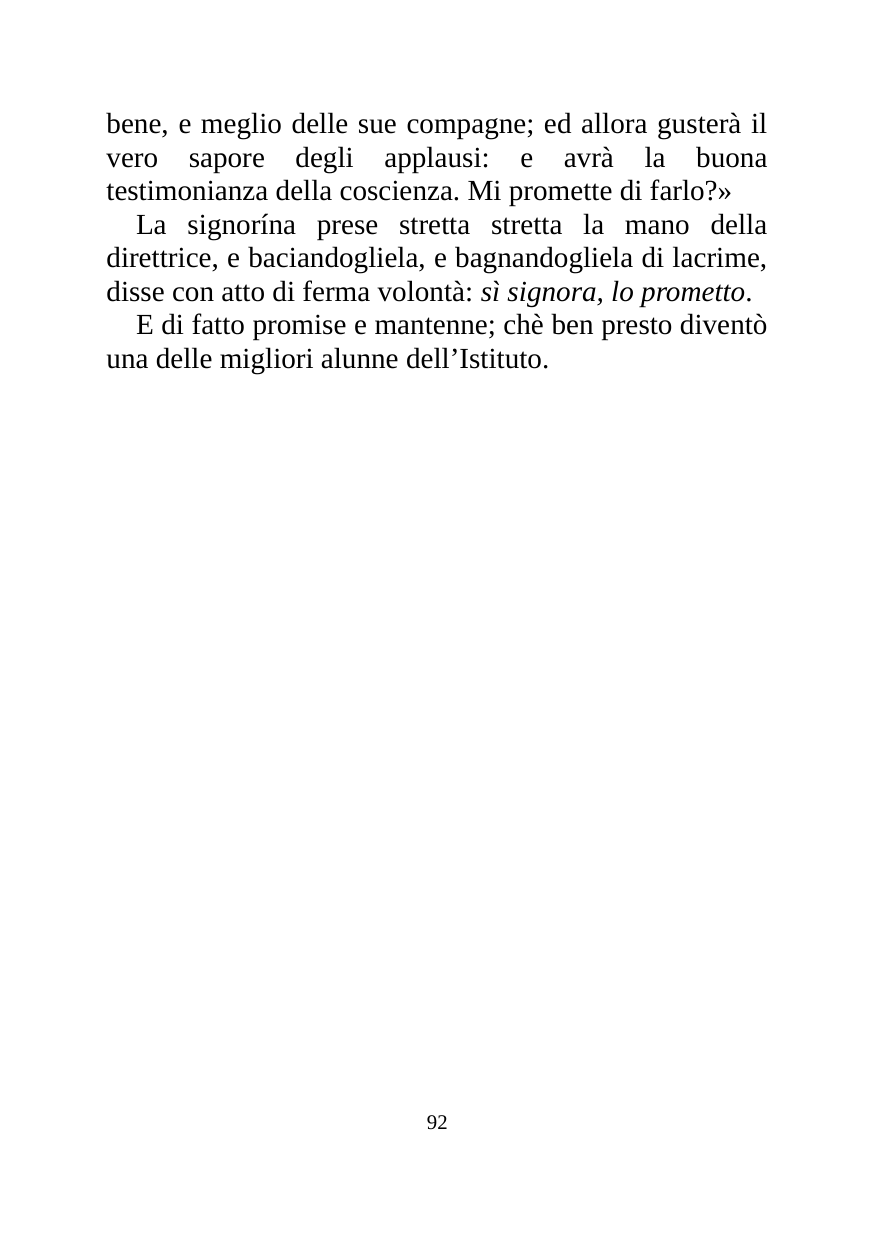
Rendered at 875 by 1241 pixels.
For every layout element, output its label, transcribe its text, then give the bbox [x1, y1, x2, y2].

text bene, e meglio delle sue compagne; ed allora gusterà il vero sapore degli applausi: e avrà la buona testimonianza della coscienza. Mi promette di farlo?» [106, 106, 768, 207]
text E di fatto promise e mantenne; chè ben presto diventò una delle migliori alunne dellʼIstituto. [106, 307, 768, 374]
text La signorína prese stretta stretta la mano della direttrice, e baciandogliela, e bagnandogliela di lacrime, disse con atto di ferma volontà: sì signora, lo prometto. [106, 207, 768, 307]
